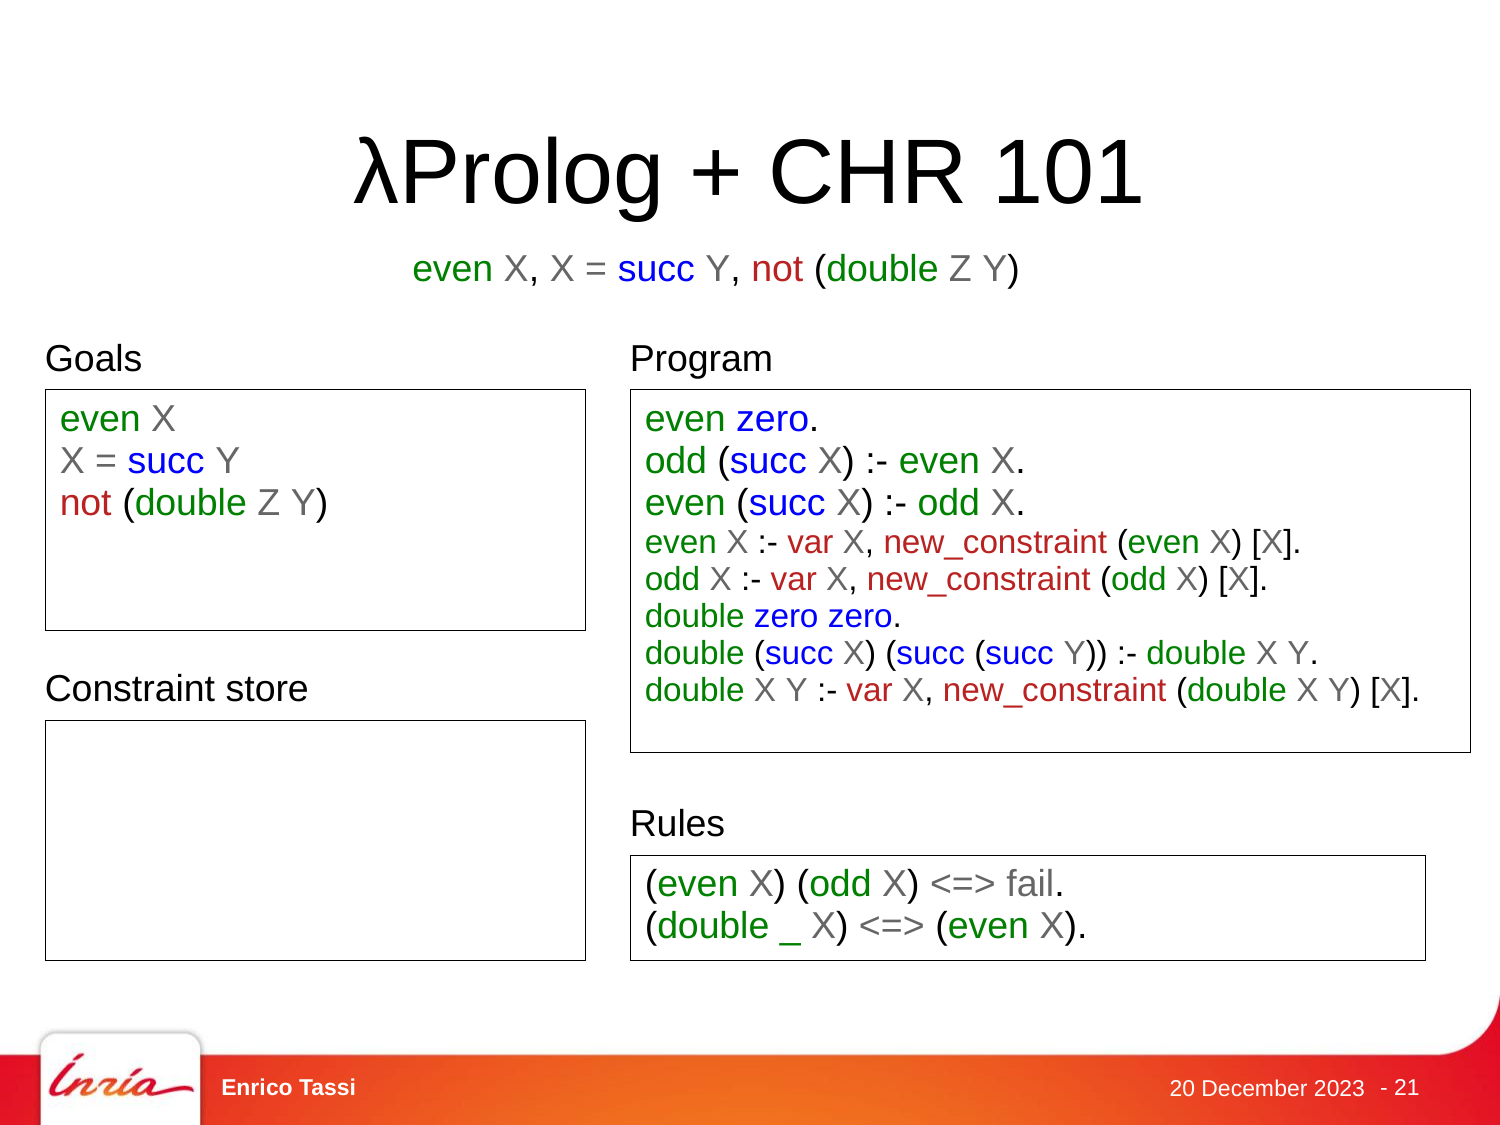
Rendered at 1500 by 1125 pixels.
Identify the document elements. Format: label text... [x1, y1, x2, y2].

text_box even X X = succ Y not (double Z Y) [45, 389, 586, 631]
text_box Program [615, 329, 789, 387]
text_box Rules [615, 795, 789, 852]
text_box (even X) (odd X) <=> fail. (double _ X) <=> (even X). [630, 855, 1426, 961]
text_box Goals [30, 329, 158, 387]
text_box [45, 720, 586, 961]
text_box even zero. odd (succ X) :- even X. even (succ X) :- odd X. even X :- var X, new_constraint (even X) [X]. odd X :- var X, new_constraint (odd X) [X]. double zero zero. double (succ X) (succ (succ Y)) :- double X Y. double X Y :- var X, new_constraint (double X Y) [X]. [630, 389, 1471, 753]
title λProlog + CHR 101 [131, 77, 1369, 266]
text_box even X, X = succ Y, not (double Z Y) [397, 239, 1103, 300]
picture [0, 947, 1500, 1125]
text_box Constraint store [30, 660, 324, 717]
